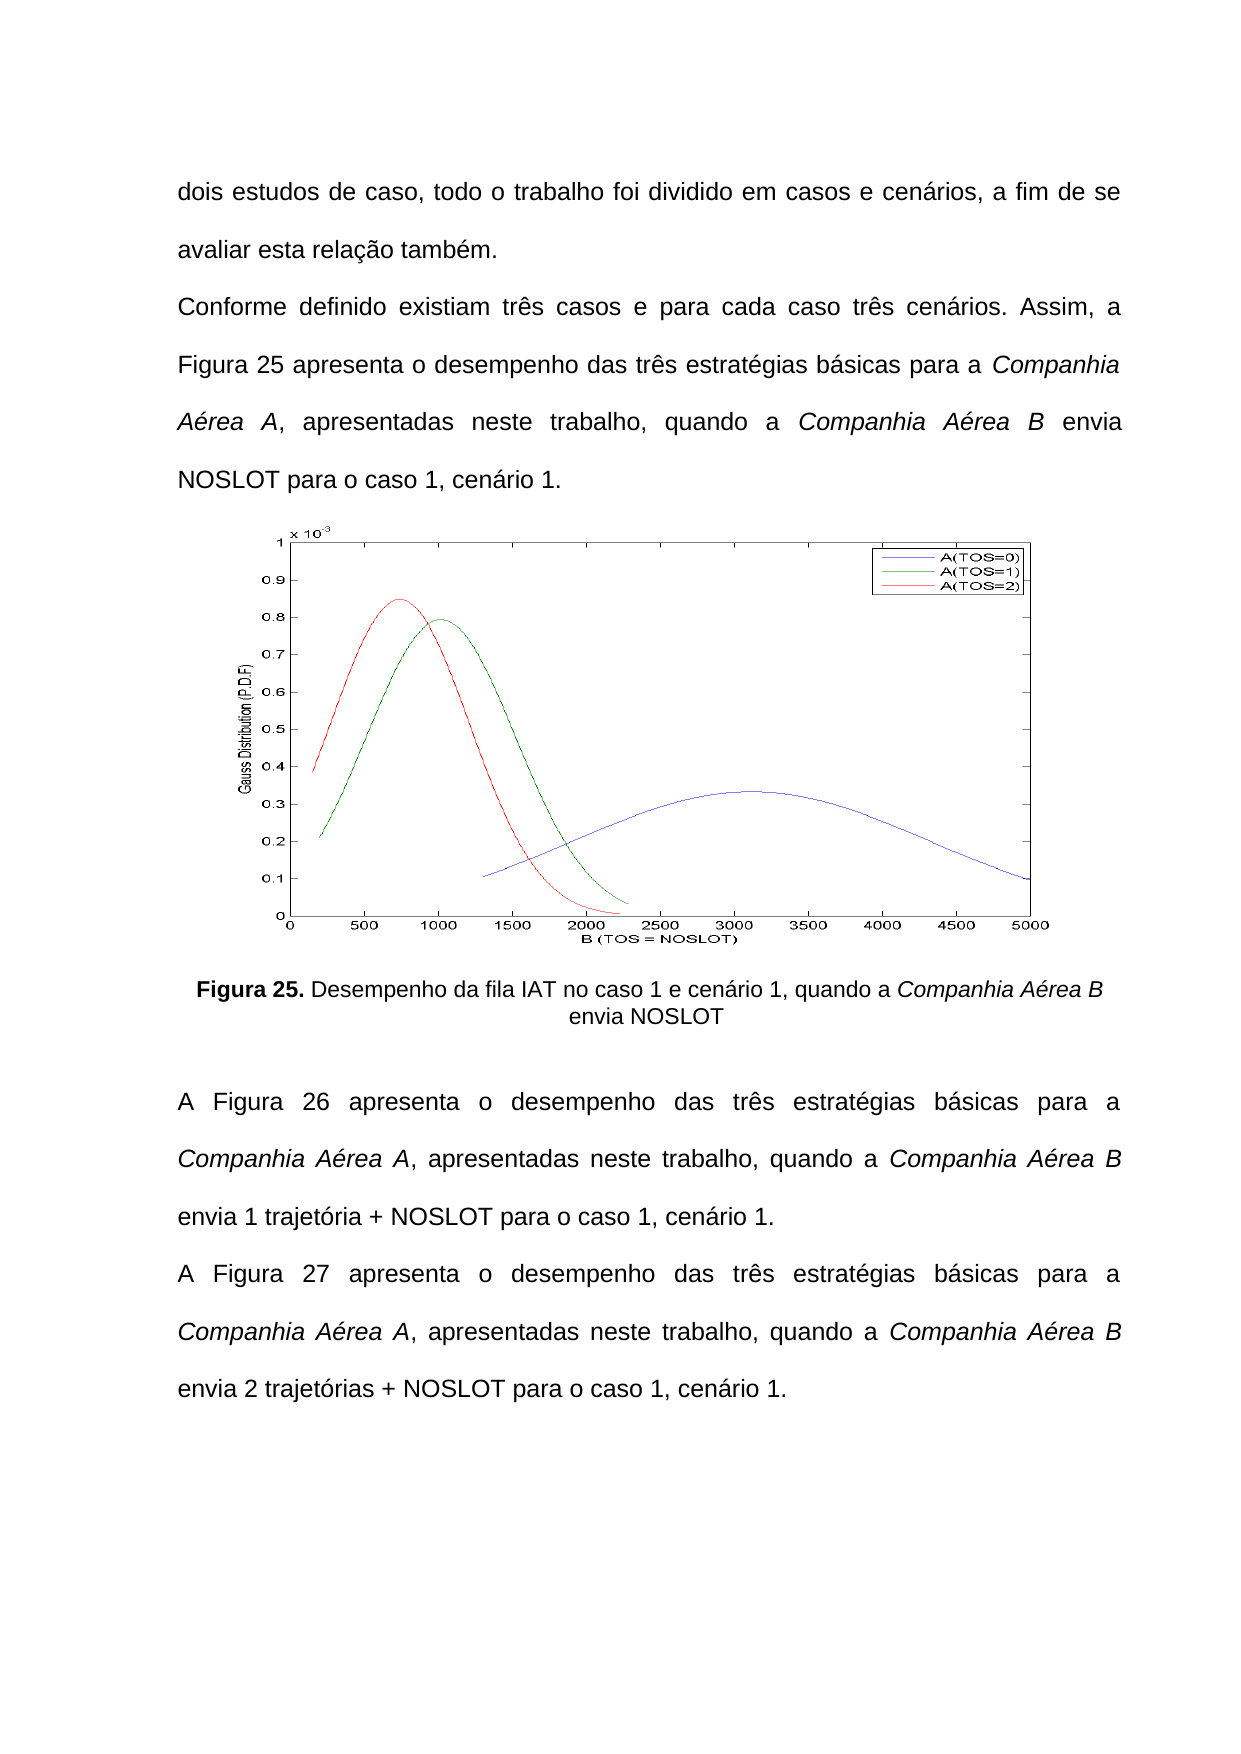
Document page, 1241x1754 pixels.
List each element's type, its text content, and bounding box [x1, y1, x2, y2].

text dois estudos de caso, todo o trabalho foi dividido em casos e cenários, a fim de se avaliar esta relação também. [177, 177, 1122, 263]
text Figura 25. Desempenho da fila IAT no caso 1 e cenário 1, quando a Companhia Aérea B envia NOSLOT [177, 976, 1122, 1029]
text A Figura 27 apresenta o desempenho das três estratégias básicas para a Companhia Aérea A, apresentadas neste trabalho, quando a Companhia Aérea B envia 2 trajetórias + NOSLOT para o caso 1, cenário 1. [177, 1259, 1122, 1403]
text A Figura 26 apresenta o desempenho das três estratégias básicas para a Companhia Aérea A, apresentadas neste trabalho, quando a Companhia Aérea B envia 1 trajetória + NOSLOT para o caso 1, cenário 1. [177, 1086, 1122, 1230]
text Conforme definido existiam três casos e para cada caso três cenários. Assim, a Figura 25 apresenta o desempenho das três estratégias básicas para a Companhia Aérea A, apresentadas neste trabalho, quando a Companhia Aérea B envia NOSLOT para o caso 1, cenário 1. [177, 292, 1122, 493]
